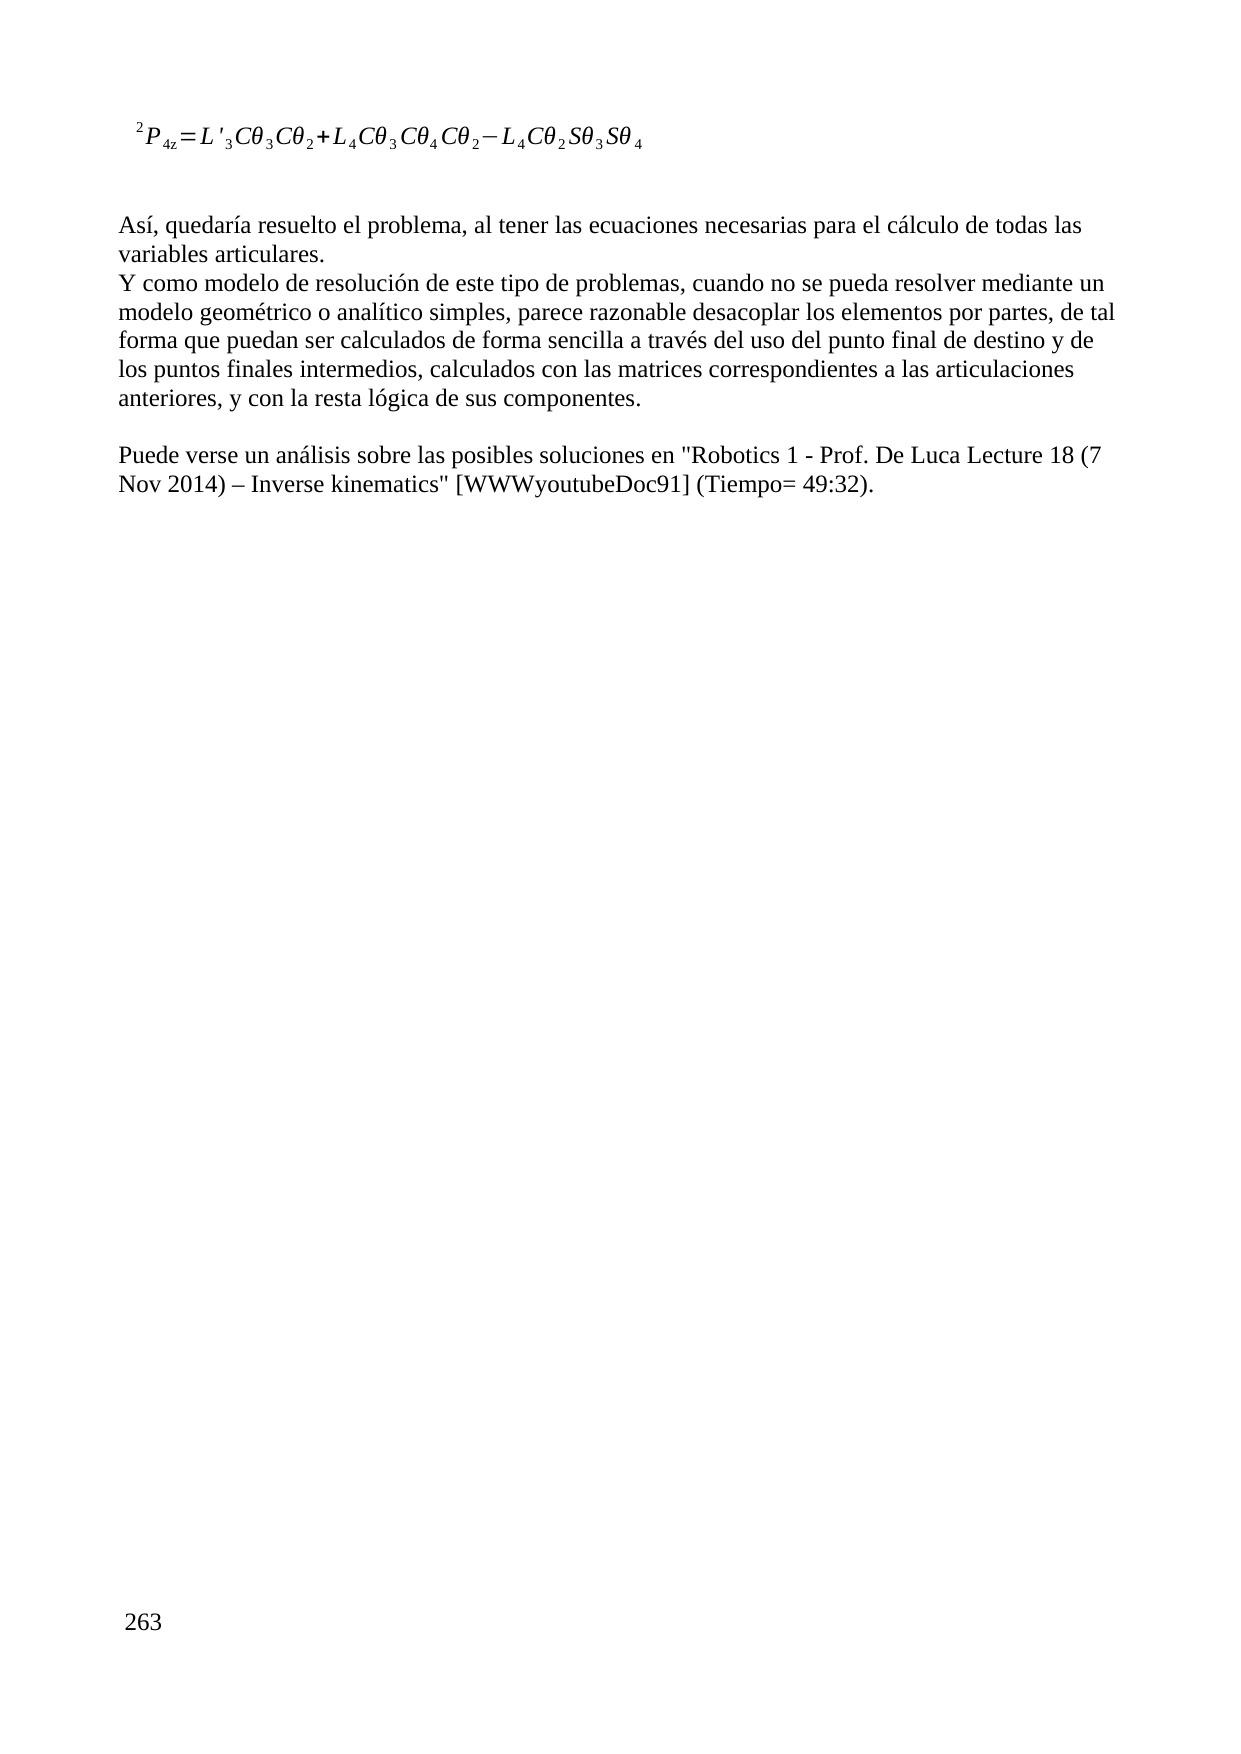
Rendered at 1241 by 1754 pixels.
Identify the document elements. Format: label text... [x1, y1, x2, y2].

text Así, quedaría resuelto el problema, al tener las ecuaciones necesarias para el cálculo de todas las variables articulares. [118, 211, 1122, 268]
text Puede verse un análisis sobre las posibles soluciones en "Robotics 1 - Prof. De Luca Lecture 18 (7 Nov 2014) – Inverse kinematics" [WWWyoutubeDoc91] (Tiempo= 49:32). [118, 441, 1122, 498]
text Y como modelo de resolución de este tipo de problemas, cuando no se pueda resolver mediante un modelo geométrico o analítico simples, parece razonable desacoplar los elementos por partes, de tal forma que puedan ser calculados de forma sencilla a través del uso del punto final de destino y de los puntos finales intermedios, calculados con las matrices correspondientes a las articulaciones anteriores, y con la resta lógica de sus componentes. [118, 268, 1122, 412]
